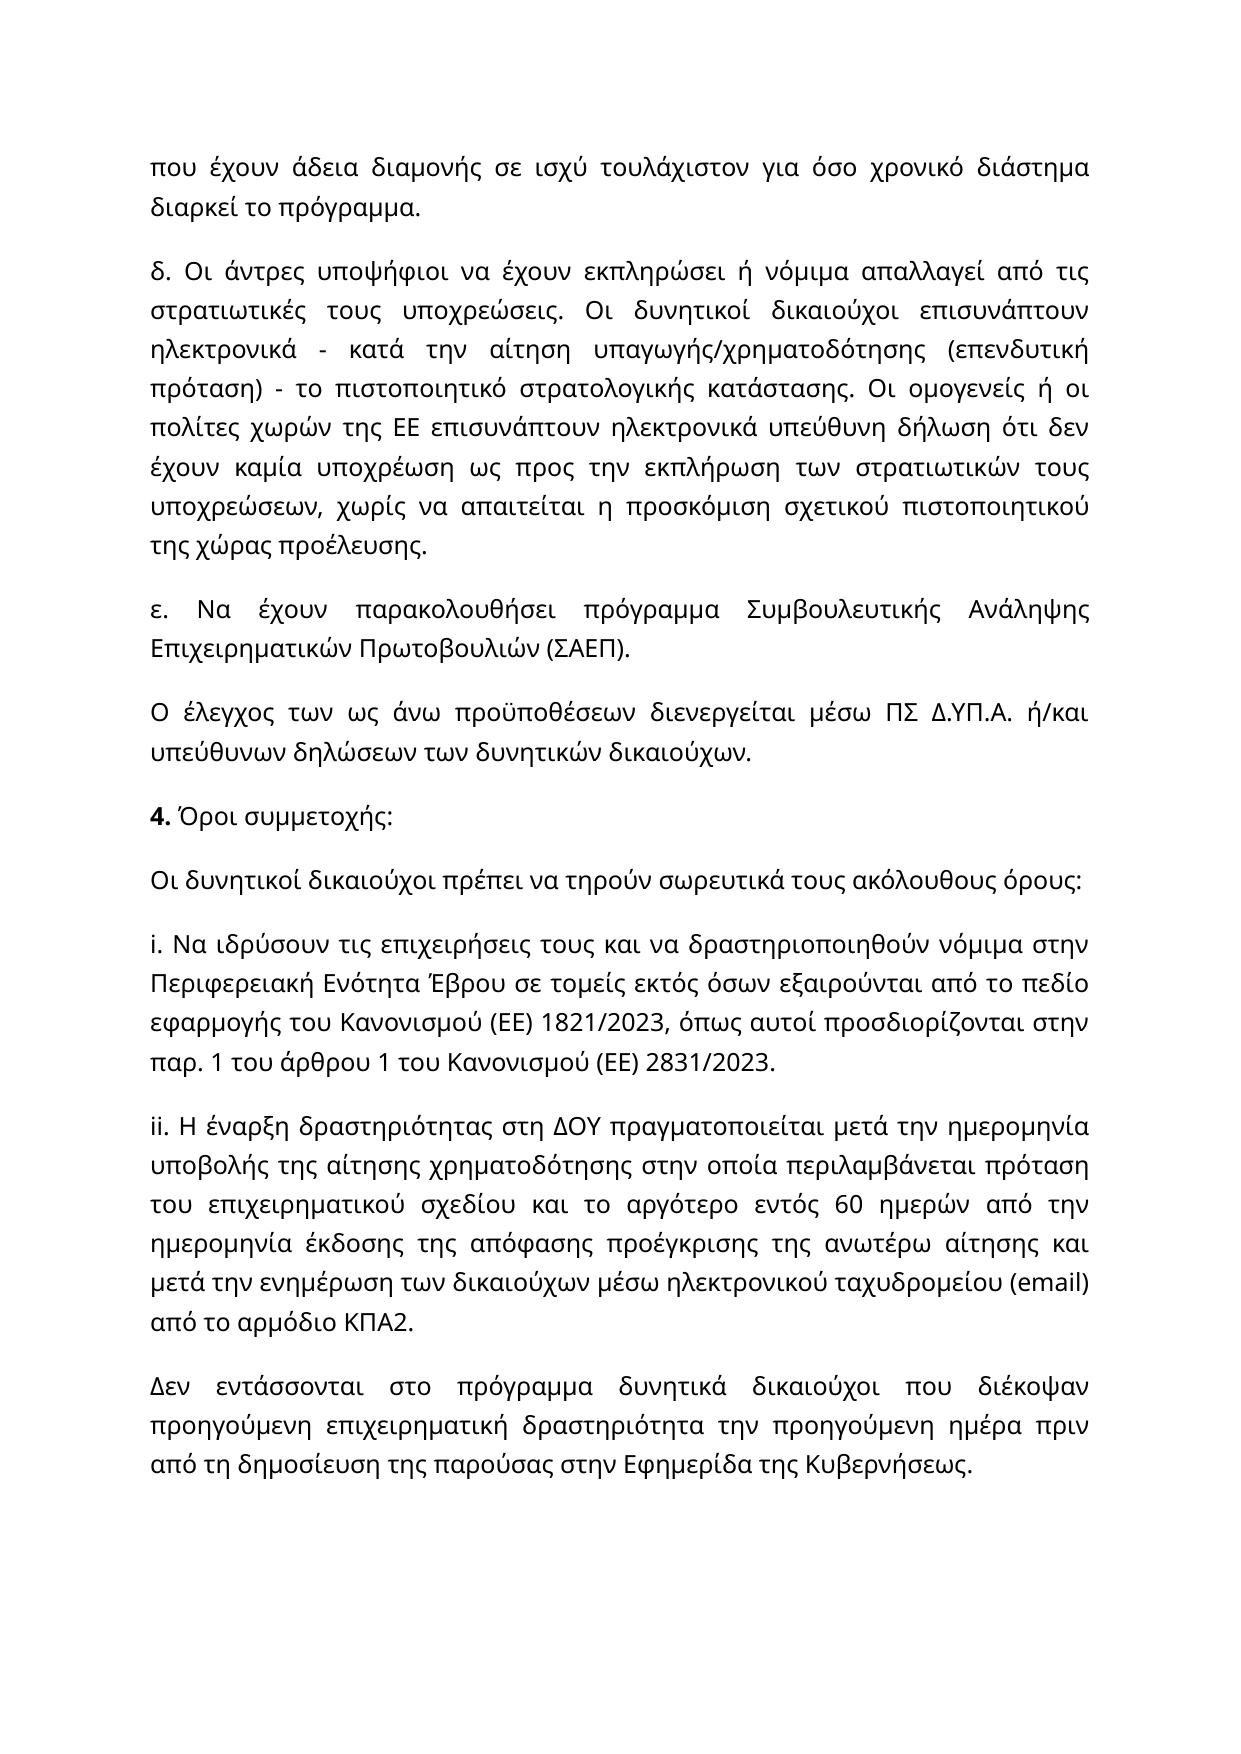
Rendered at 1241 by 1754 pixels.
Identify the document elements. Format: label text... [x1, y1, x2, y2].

text i. Να ιδρύσουν τις επιχειρήσεις τους και να δραστηριοποιηθούν νόμιμα στην Περιφερειακή Ενότητα Έβρου σε τομείς εκτός όσων εξαιρούνται από το πεδίο εφαρμογής του Κανονισμού (ΕΕ) 1821/2023, όπως αυτοί προσδιορίζονται στην παρ. 1 του άρθρου 1 του Κανονισμού (ΕΕ) 2831/2023. [150, 927, 1090, 1078]
text Οι δυνητικοί δικαιούχοι πρέπει να τηρούν σωρευτικά τους ακόλουθους όρους: [150, 862, 1090, 897]
text 4. Όροι συμμετοχής: [150, 798, 1090, 832]
text ε. Να έχουν παρακολουθήσει πρόγραμμα Συμβουλευτικής Ανάληψης Επιχειρηματικών Πρωτοβουλιών (ΣΑΕΠ). [150, 592, 1090, 665]
text που έχουν άδεια διαμονής σε ισχύ τουλάχιστον για όσο χρονικό διάστημα διαρκεί το πρόγραμμα. [150, 150, 1090, 223]
text ii. Η έναρξη δραστηριότητας στη ΔΟΥ πραγματοποιείται μετά την ημερομηνία υποβολής της αίτησης χρηματοδότησης στην οποία περιλαμβάνεται πρόταση του επιχειρηματικού σχεδίου και το αργότερο εντός 60 ημερών από την ημερομηνία έκδοσης της απόφασης προέγκρισης της ανωτέρω αίτησης και μετά την ενημέρωση των δικαιούχων μέσω ηλεκτρονικού ταχυδρομείου (email) από το αρμόδιο ΚΠΑ2. [150, 1108, 1090, 1338]
text Δεν εντάσσονται στο πρόγραμμα δυνητικά δικαιούχοι που διέκοψαν προηγούμενη επιχειρηματική δραστηριότητα την προηγούμενη ημέρα πριν από τη δημοσίευση της παρούσας στην Εφημερίδα της Κυβερνήσεως. [150, 1368, 1090, 1481]
text Ο έλεγχος των ως άνω προϋποθέσεων διενεργείται μέσω ΠΣ Δ.ΥΠ.Α. ή/και υπεύθυνων δηλώσεων των δυνητικών δικαιούχων. [150, 695, 1090, 768]
text δ. Οι άντρες υποψήφιοι να έχουν εκπληρώσει ή νόμιμα απαλλαγεί από τις στρατιωτικές τους υποχρεώσεις. Οι δυνητικοί δικαιούχοι επισυνάπτουν ηλεκτρονικά - κατά την αίτηση υπαγωγής/χρηματοδότησης (επενδυτική πρόταση) - το πιστοποιητικό στρατολογικής κατάστασης. Οι ομογενείς ή οι πολίτες χωρών της ΕΕ επισυνάπτουν ηλεκτρονικά υπεύθυνη δήλωση ότι δεν έχουν καμία υποχρέωση ως προς την εκπλήρωση των στρατιωτικών τους υποχρεώσεων, χωρίς να απαιτείται η προσκόμιση σχετικού πιστοποιητικού της χώρας προέλευσης. [150, 253, 1090, 562]
